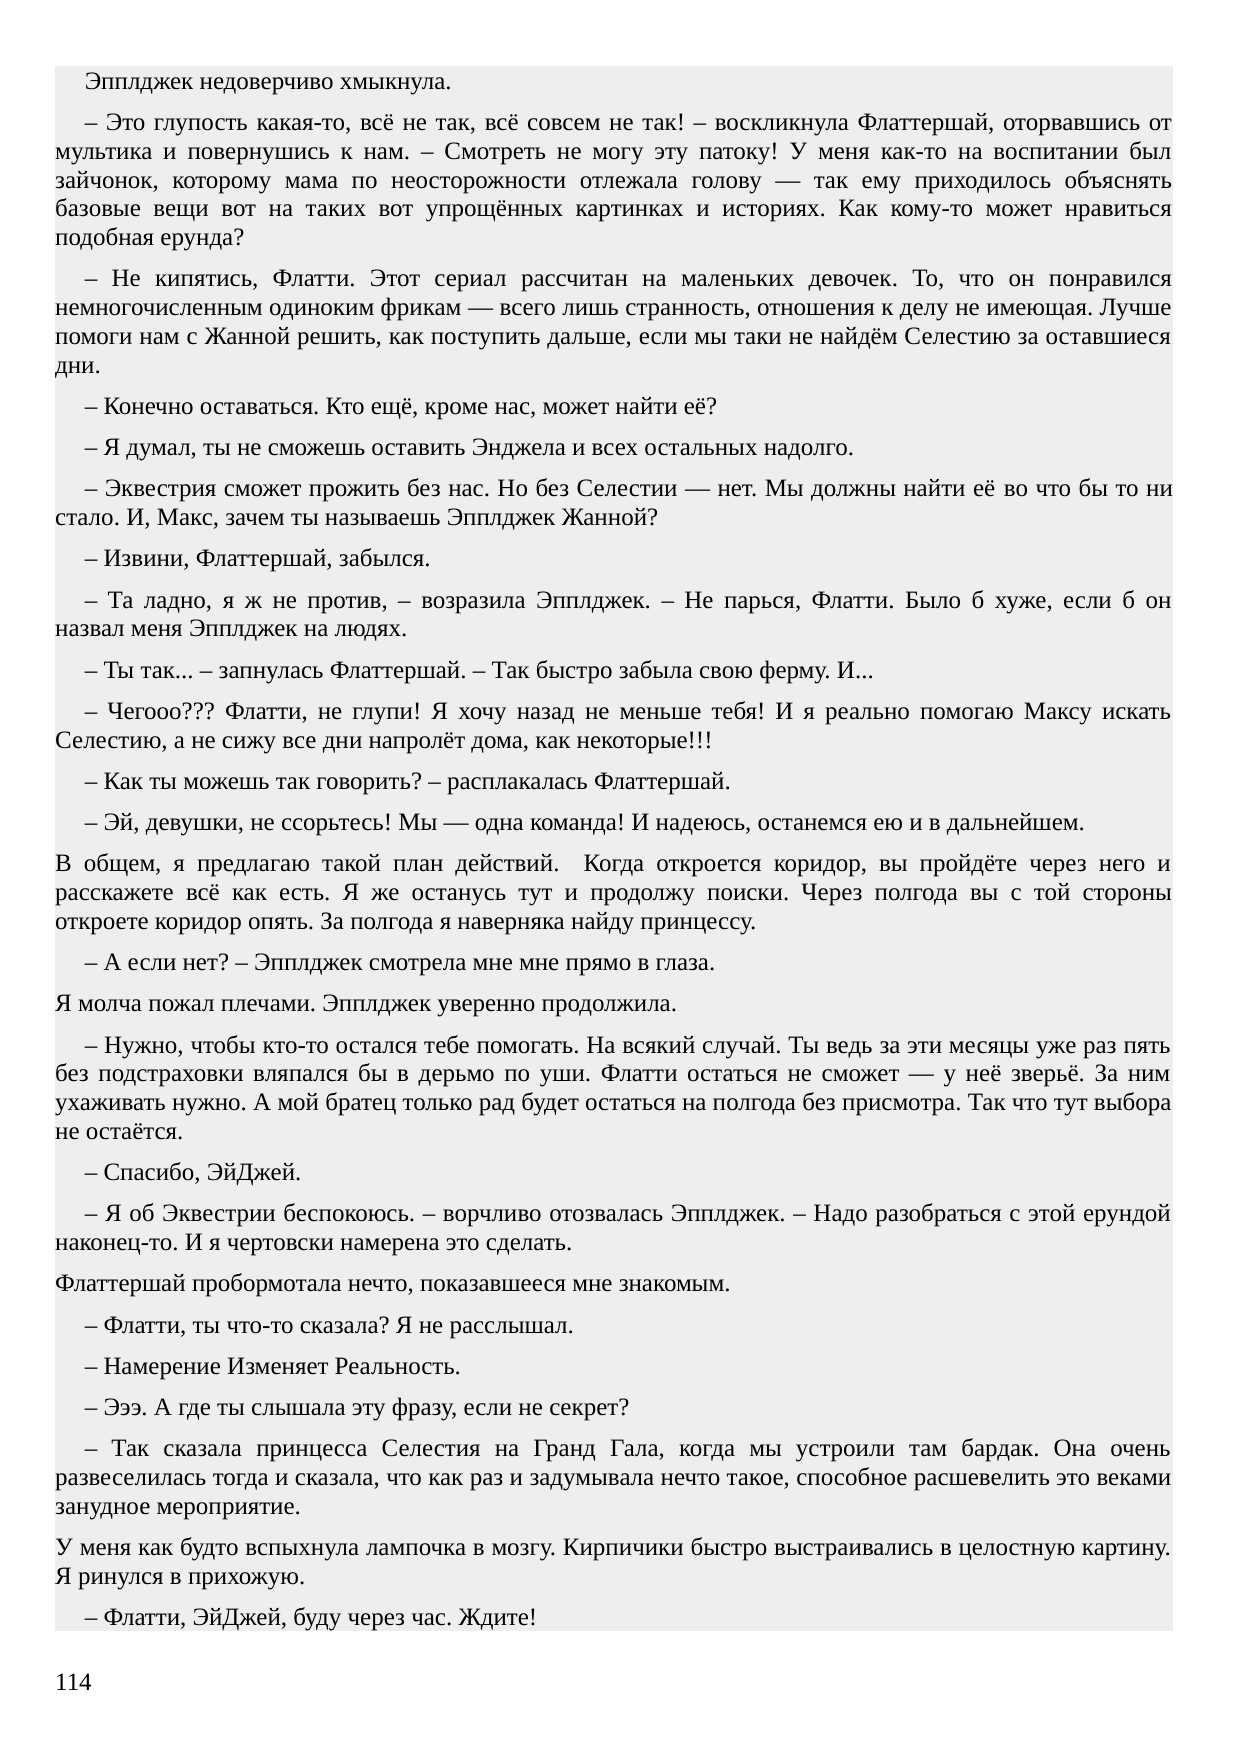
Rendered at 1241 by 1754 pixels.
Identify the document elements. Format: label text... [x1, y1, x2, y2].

text – Нужно, чтобы кто-то остался тебе помогать. На всякий случай. Ты ведь за эти месяцы уже раз пять без подстраховки вляпался бы в дерьмо по уши. Флатти остаться не сможет — у неё зверьё. За ним ухаживать нужно. А мой братец только рад будет остаться на полгода без присмотра. Так что тут выбора не остаётся. [55, 1030, 1173, 1145]
text – Флатти, ты что-то сказала? Я не расслышал. [55, 1310, 1173, 1338]
text – А если нет? – Эпплджек смотрела мне мне прямо в глаза. [55, 947, 1173, 976]
text – Конечно оставаться. Кто ещё, кроме нас, может найти её? [55, 391, 1173, 420]
text – Ты так... – запнулась Флаттершай. – Так быстро забыла свою ферму. И... [55, 655, 1173, 683]
text – Эээ. А где ты слышала эту фразу, если не секрет? [55, 1392, 1173, 1421]
text – Эквестрия сможет прожить без нас. Но без Селестии — нет. Мы должны найти её во что бы то ни стало. И, Макс, зачем ты называешь Эпплджек Жанной? [55, 473, 1173, 531]
text – Так сказала принцесса Селестия на Гранд Гала, когда мы устроили там бардак. Она очень развеселилась тогда и сказала, что как раз и задумывала нечто такое, способное расшевелить это веками занудное мероприятие. [55, 1433, 1173, 1520]
text – Спасибо, ЭйДжей. [55, 1157, 1173, 1186]
list Я молча пожал плечами. Эпплджек уверенно продолжила. [55, 988, 1173, 1017]
text – Это глупость какая-то, всё не так, всё совсем не так! – воскликнула Флаттершай, оторвавшись от мультика и повернушись к нам. – Смотреть не могу эту патоку! У меня как-то на воспитании был зайчонок, которому мама по неосторожности отлежала голову — так ему приходилось объяснять базовые вещи вот на таких вот упрощённых картинках и историях. Как кому-то может нравиться подобная ерунда? [55, 107, 1173, 251]
text – Намерение Изменяет Реальность. [55, 1351, 1173, 1380]
text – Как ты можешь так говорить? – расплакалась Флаттершай. [55, 766, 1173, 795]
text – Флатти, ЭйДжей, буду через час. Ждите! [55, 1602, 1173, 1631]
text – Чегооо??? Флатти, не глупи! Я хочу назад не меньше тебя! И я реально помогаю Максу искать Селестию, а не сижу все дни напролёт дома, как некоторые!!! [55, 696, 1173, 753]
text – Не кипятись, Флатти. Этот сериал рассчитан на маленьких девочек. То, что он понравился немногочисленным одиноким фрикам — всего лишь странность, отношения к делу не имеющая. Лучше помоги нам с Жанной решить, как поступить дальше, если мы таки не найдём Селестию за оставшиеся дни. [55, 263, 1173, 378]
list Флаттершай пробормотала нечто, показавшееся мне знакомым. [55, 1268, 1173, 1297]
text – Извини, Флаттершай, забылся. [55, 543, 1173, 572]
text – Та ладно, я ж не против, – возразила Эпплджек. – Не парься, Флатти. Было б хуже, если б он назвал меня Эпплджек на людях. [55, 585, 1173, 642]
list В общем, я предлагаю такой план действий. Когда откроется коридор, вы пройдёте через него и расскажете всё как есть. Я же останусь тут и продолжу поиски. Через полгода вы с той стороны откроете коридор опять. За полгода я наверняка найду принцессу. [55, 848, 1173, 935]
text – Я об Эквестрии беспокоюсь. – ворчливо отозвалась Эпплджек. – Надо разобраться с этой ерундой наконец-то. И я чертовски намерена это сделать. [55, 1198, 1173, 1256]
text – Я думал, ты не сможешь оставить Энджела и всех остальных надолго. [55, 432, 1173, 461]
list У меня как будто вспыхнула лампочка в мозгу. Кирпичики быстро выстраивались в целостную картину. Я ринулся в прихожую. [55, 1532, 1173, 1590]
text Эпплджек недоверчиво хмыкнула. [55, 66, 1173, 95]
text – Эй, девушки, не ссорьтесь! Мы — одна команда! И надеюсь, останемся ею и в дальнейшем. [55, 807, 1173, 836]
